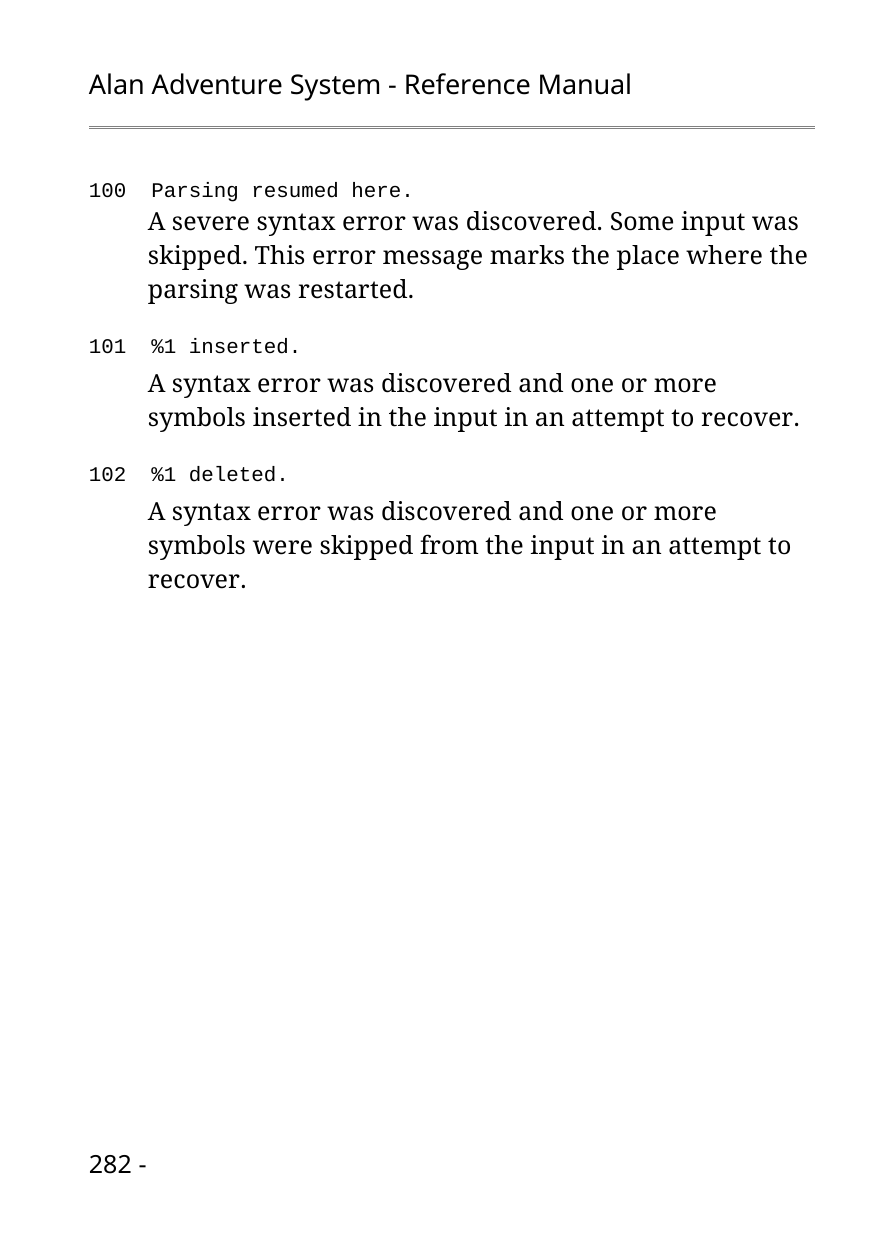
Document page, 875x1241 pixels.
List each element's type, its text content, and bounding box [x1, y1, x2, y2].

text A severe syntax error was discovered. Some input was skipped. This error message marks the place where the parsing was restarted. [148, 204, 815, 306]
text A syntax error was discovered and one or more symbols inserted in the input in an attempt to recover. [148, 366, 815, 434]
text 102 %1 deleted. [88, 464, 815, 488]
text 100 Parsing resumed here. [88, 180, 815, 204]
text 101 %1 inserted. [88, 336, 815, 360]
text A syntax error was discovered and one or more symbols were skipped from the input in an attempt to recover. [148, 494, 815, 596]
